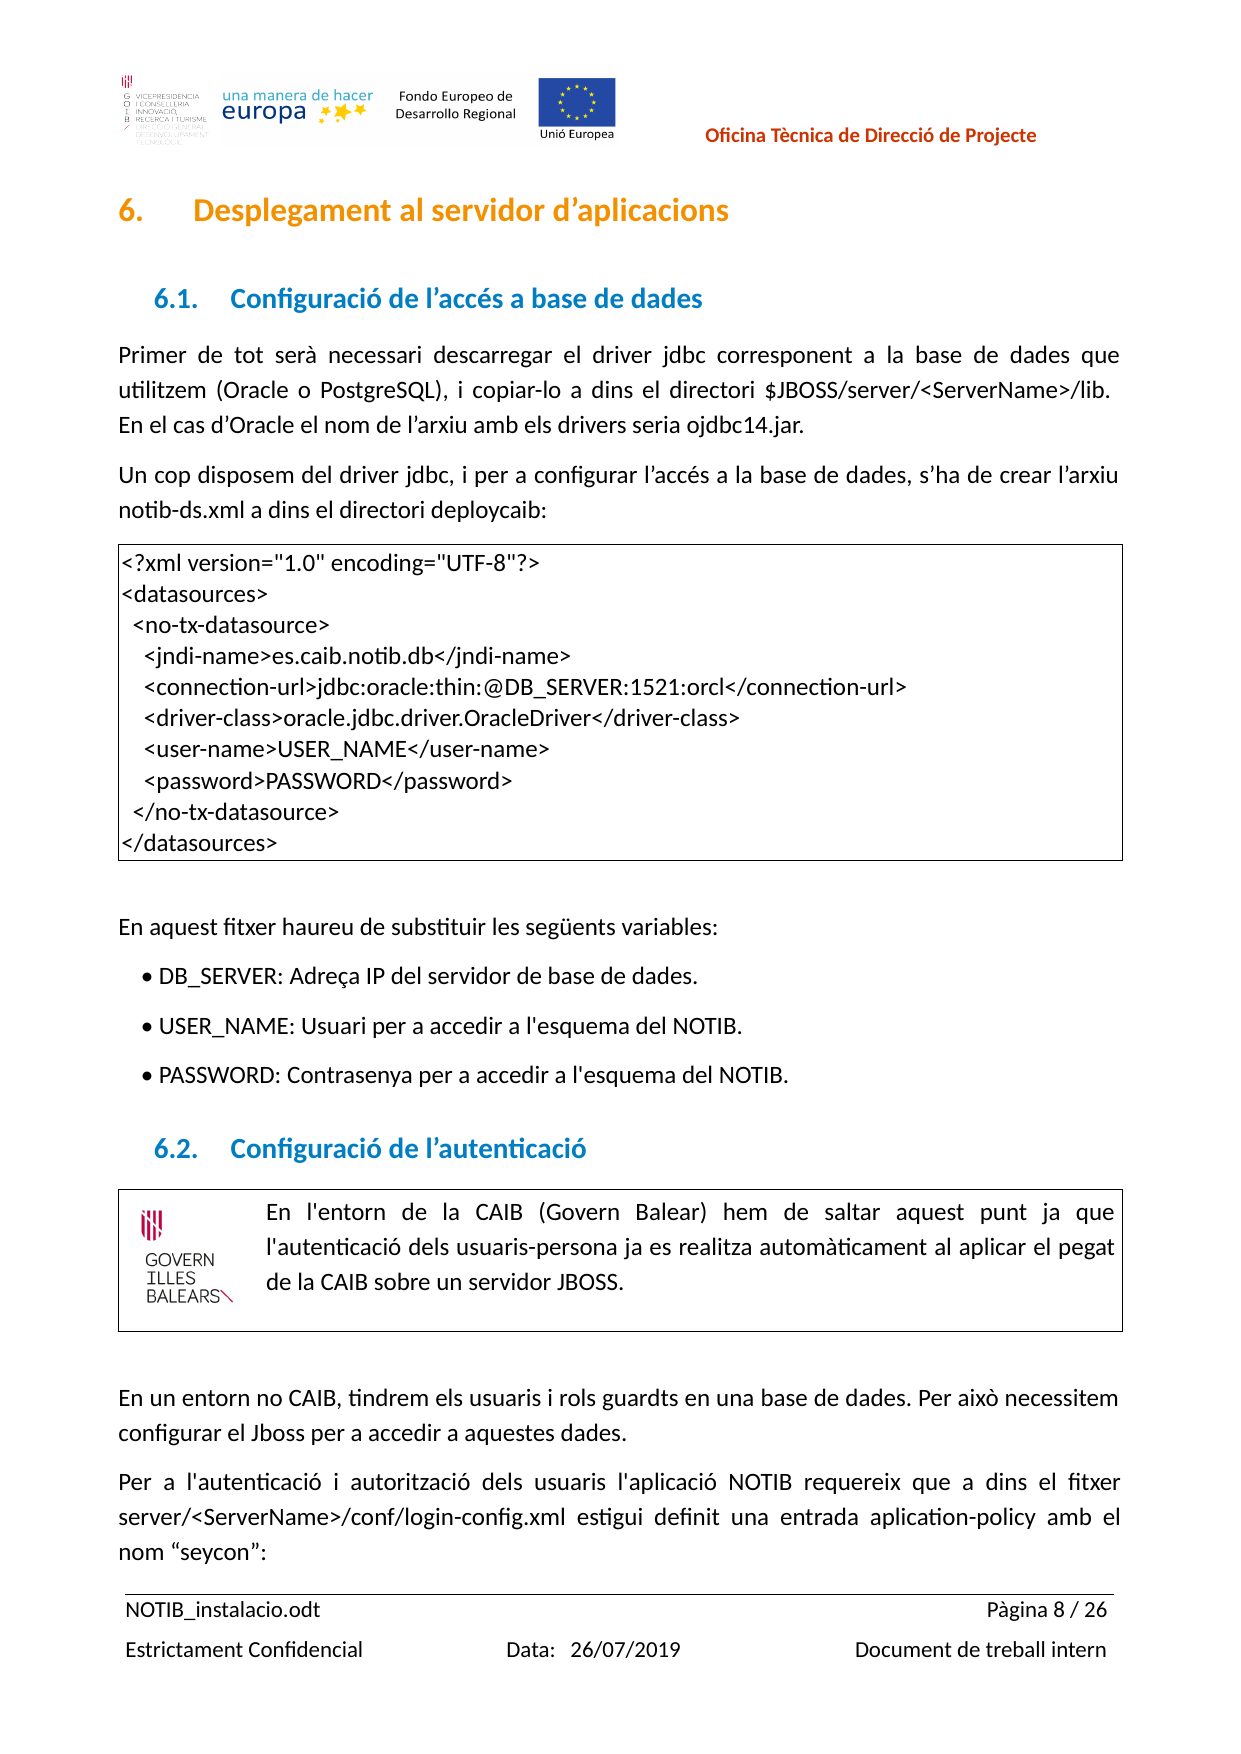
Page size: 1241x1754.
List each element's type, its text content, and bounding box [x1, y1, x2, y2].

text <connection-url>jdbc:oracle:thin:@DB_SERVER:1521:orcl</connection-url> [119, 668, 1122, 699]
text <?xml version="1.0" encoding="UTF-8"?> [119, 545, 1122, 575]
text <jndi-name>es.caib.notib.db</jndi-name> [119, 637, 1122, 668]
text Per a l'autenticació i autorització dels usuaris l'aplicació NOTIB requereix que a dins el fitxer server/<ServerName>/conf/login-config.xml estigui definit una entrada aplication-policy amb el nom “seycon”: [118, 1466, 1122, 1567]
text • DB_SERVER: Adreça IP del servidor de base de dades. [118, 960, 1122, 991]
text <user-name>USER_NAME</user-name> [119, 731, 1122, 762]
text </no-tx-datasource> [119, 793, 1122, 824]
text <datasources> [119, 575, 1122, 606]
subtitle Configuració de l’autenticació [153, 1130, 1122, 1165]
text <driver-class>oracle.jdbc.driver.OracleDriver</driver-class> [119, 699, 1122, 731]
text Un cop disposem del driver jdbc, i per a configurar l’accés a la base de dades, s’ha de crear l’arxiu notib-ds.xml a dins el directori deploycaib: [118, 459, 1122, 525]
subtitle Desplegament al servidor d’aplicacions [118, 189, 1122, 230]
text Primer de tot serà necessari descarregar el driver jdbc corresponent a la base de dades que utilitzem (Oracle o PostgreSQL), i copiar-lo a dins el directori $JBOSS/server/<ServerName>/lib. En el cas d’Oracle el nom de l’arxiu amb els drivers seria ojdbc14.jar. [118, 339, 1122, 440]
picture [127, 1201, 247, 1313]
picture [118, 73, 213, 147]
table_header En l'entorn de la CAIB (Govern Balear) hem de saltar aquest punt ja que l'autenticació dels usuaris-persona ja es realitza automàticament al aplicar el pegat de la CAIB sobre un servidor JBOSS. [260, 1190, 1122, 1331]
text • PASSWORD: Contrasenya per a accedir a l'esquema del NOTIB. [118, 1059, 1122, 1090]
text En un entorn no CAIB, tindrem els usuaris i rols guardts en una base de dades. Per això necessitem configurar el Jboss per a accedir a aquestes dades. [118, 1382, 1122, 1447]
subtitle Configuració de l’accés a base de dades [153, 280, 1122, 316]
table_header [119, 1190, 260, 1331]
text En aquest fitxer haureu de substituir les següents variables: [118, 911, 1122, 941]
text <password>PASSWORD</password> [119, 762, 1122, 793]
text <no-tx-datasource> [119, 606, 1122, 637]
text </datasources> [119, 824, 1122, 860]
text • USER_NAME: Usuari per a accedir a l'esquema del NOTIB. [118, 1010, 1122, 1041]
picture [219, 73, 621, 147]
